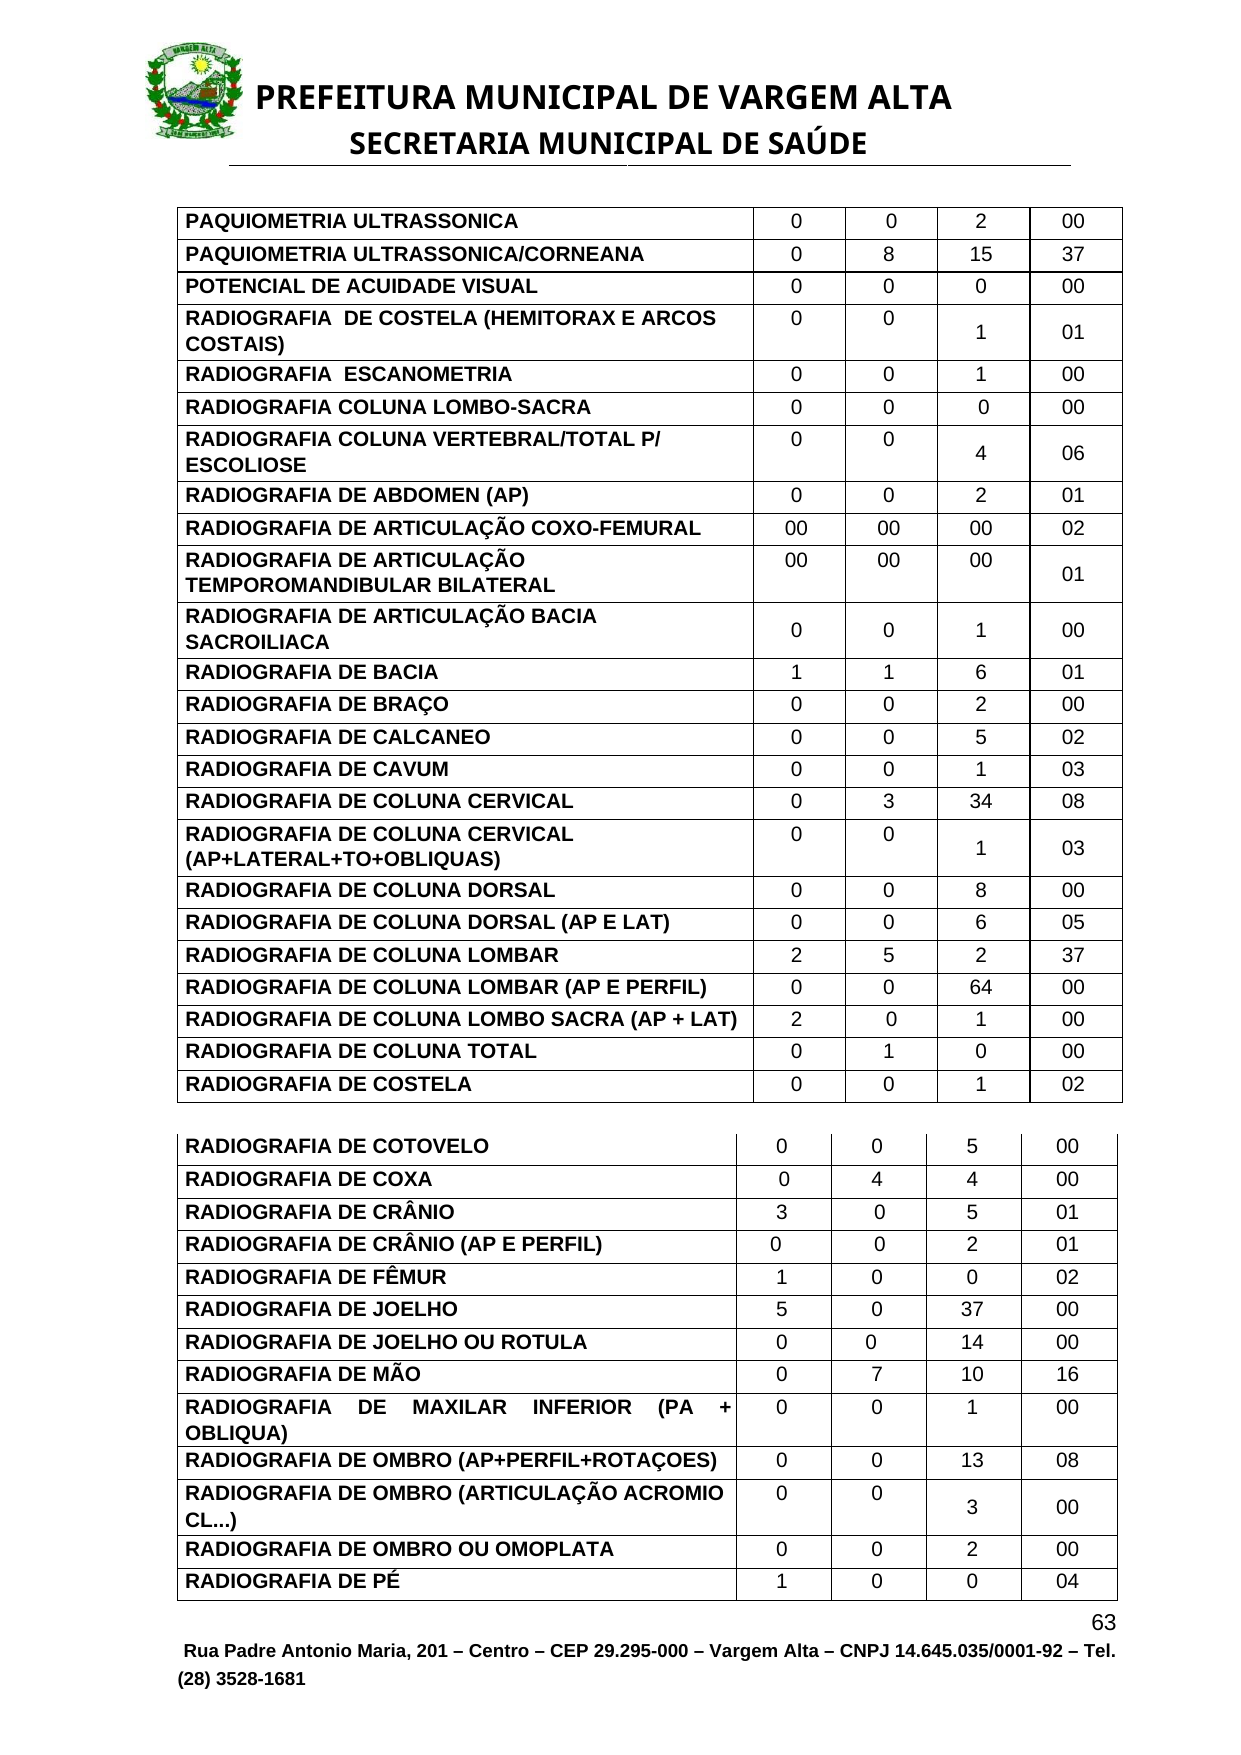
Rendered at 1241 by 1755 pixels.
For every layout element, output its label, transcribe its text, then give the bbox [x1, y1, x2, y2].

table_cell 0 [846, 273, 937, 304]
table_cell 1 [938, 1006, 1029, 1037]
table_cell 00 [1022, 1536, 1117, 1567]
table_cell 0 [846, 1071, 937, 1102]
table_cell 2 [938, 941, 1029, 972]
table_cell 0 [737, 1394, 831, 1446]
table_cell [1118, 1295, 1122, 1328]
table_cell 0 [832, 1447, 926, 1479]
table_cell RADIOGRAFIA DE PÉ [178, 1569, 736, 1600]
table_cell 0 [754, 305, 845, 360]
table_cell 01 [1031, 659, 1122, 690]
table_cell 05 [1031, 909, 1122, 940]
table_cell 2 [754, 1006, 845, 1037]
table_cell RADIOGRAFIA DE OMBRO (ARTICULAÇÃO ACROMIO CL...) [178, 1480, 736, 1535]
table_cell 0 [754, 426, 845, 481]
table_cell POTENCIAL DE ACUIDADE VISUAL [178, 273, 753, 304]
table_cell RADIOGRAFIA DE ARTICULAÇÃO BACIA SACROILIACA [178, 603, 753, 658]
table_cell [1118, 1328, 1122, 1360]
table_cell RADIOGRAFIA DE COLUNA TOTAL [178, 1038, 753, 1069]
table_cell 0 [846, 756, 937, 787]
table_cell RADIOGRAFIA DE COLUNA DORSAL [178, 877, 753, 908]
table_cell 03 [1031, 756, 1122, 787]
table_cell 0 [832, 1231, 926, 1263]
table_cell 00 [938, 514, 1029, 545]
table_cell 0 [737, 1166, 831, 1198]
table_cell 00 [1031, 603, 1122, 658]
table_cell RADIOGRAFIA DE JOELHO OU ROTULA [178, 1329, 736, 1360]
table_cell 0 [754, 909, 845, 940]
table_cell 02 [1031, 514, 1122, 545]
table_cell 1 [938, 756, 1029, 787]
table_cell 1 [927, 1394, 1021, 1446]
table_cell 0 [846, 1006, 937, 1037]
table_cell 0 [754, 974, 845, 1005]
table_cell 1 [938, 305, 1029, 360]
table_cell 2 [927, 1536, 1021, 1567]
table_cell 15 [938, 240, 1029, 271]
table_cell 08 [1031, 788, 1122, 819]
table_cell 00 [754, 514, 845, 545]
table_cell 0 [846, 974, 937, 1005]
table_cell 5 [737, 1296, 831, 1328]
table_cell RADIOGRAFIA DE BRAÇO [178, 691, 753, 722]
table_cell RADIOGRAFIA DE OMBRO OU OMOPLATA [178, 1536, 736, 1567]
table_header 5 [927, 1134, 1021, 1165]
table_cell 13 [927, 1447, 1021, 1479]
table_cell 0 [754, 1038, 845, 1069]
table_cell 1 [737, 1569, 831, 1600]
table_cell RADIOGRAFIA COLUNA VERTEBRAL/TOTAL P/ ESCOLIOSE [178, 426, 753, 481]
table_cell 0 [754, 603, 845, 658]
table_cell 0 [927, 1264, 1021, 1295]
table_cell 00 [1031, 877, 1122, 908]
table_header RADIOGRAFIA DE COTOVELO [178, 1134, 736, 1165]
table_cell 0 [737, 1231, 831, 1263]
table_cell 0 [754, 273, 845, 304]
table_cell RADIOGRAFIA DE COLUNA DORSAL (AP E LAT) [178, 909, 753, 940]
table_cell 0 [846, 877, 937, 908]
table_cell RADIOGRAFIA DE COXA [178, 1166, 736, 1198]
table_cell RADIOGRAFIA DE CRÂNIO (AP E PERFIL) [178, 1231, 736, 1263]
table_cell 0 [832, 1329, 926, 1360]
table_cell 01 [1022, 1231, 1117, 1263]
table_cell [1118, 1230, 1122, 1263]
table_cell 0 [832, 1296, 926, 1328]
table_header [1118, 1134, 1122, 1165]
table_cell RADIOGRAFIA DE COLUNA CERVICAL (AP+LATERAL+TO+OBLIQUAS) [178, 820, 753, 876]
table_cell [1118, 1263, 1122, 1295]
table_header 0 [737, 1134, 831, 1165]
table_cell 0 [754, 393, 845, 424]
table_cell 00 [1031, 691, 1122, 722]
table_cell 0 [754, 820, 845, 876]
table_cell 0 [846, 603, 937, 658]
table_cell 0 [832, 1264, 926, 1295]
table_cell 16 [1022, 1361, 1117, 1393]
table_cell 0 [754, 208, 845, 239]
table_cell 0 [832, 1569, 926, 1600]
table_cell 3 [737, 1199, 831, 1230]
table_cell 2 [927, 1231, 1021, 1263]
table_cell [1118, 1535, 1122, 1567]
table_cell 1 [737, 1264, 831, 1295]
table_cell 02 [1031, 1071, 1122, 1102]
table_cell PAQUIOMETRIA ULTRASSONICA/CORNEANA [178, 240, 753, 271]
table_cell RADIOGRAFIA DE COLUNA LOMBO SACRA (AP + LAT) [178, 1006, 753, 1037]
table_cell [1118, 1479, 1122, 1535]
table_cell 0 [754, 361, 845, 392]
table_cell 37 [1031, 240, 1122, 271]
table_cell 6 [938, 659, 1029, 690]
table_cell RADIOGRAFIA DE MÃO [178, 1361, 736, 1393]
table_cell 0 [846, 724, 937, 755]
table_cell RADIOGRAFIA DE BACIA [178, 659, 753, 690]
table_cell 0 [846, 305, 937, 360]
table_cell 37 [927, 1296, 1021, 1328]
table_cell 04 [1022, 1569, 1117, 1600]
table_cell 0 [846, 393, 937, 424]
table_cell 4 [938, 426, 1029, 481]
table_cell 1 [938, 820, 1029, 876]
table_cell 00 [1022, 1394, 1117, 1446]
table_cell RADIOGRAFIA DE JOELHO [178, 1296, 736, 1328]
table_cell 00 [1031, 974, 1122, 1005]
table_cell 1 [938, 361, 1029, 392]
table_cell 00 [846, 546, 937, 602]
table_cell RADIOGRAFIA DE COLUNA CERVICAL [178, 788, 753, 819]
table_cell PAQUIOMETRIA ULTRASSONICA [178, 208, 753, 239]
table_cell 02 [1031, 724, 1122, 755]
table_cell 01 [1022, 1199, 1117, 1230]
table_header 00 [1022, 1134, 1117, 1165]
table_cell 0 [927, 1569, 1021, 1600]
table_cell 3 [846, 788, 937, 819]
table_cell 06 [1031, 426, 1122, 481]
table_cell 00 [1031, 273, 1122, 304]
table_cell 0 [832, 1199, 926, 1230]
table_cell RADIOGRAFIA DE CALCANEO [178, 724, 753, 755]
table_cell RADIOGRAFIA DE MAXILAR INFERIOR (PA + OBLIQUA) [178, 1394, 736, 1446]
table_cell 00 [1022, 1480, 1117, 1535]
table_cell 0 [737, 1536, 831, 1567]
table_cell 0 [754, 724, 845, 755]
table_cell 00 [1022, 1296, 1117, 1328]
table_cell 03 [1031, 820, 1122, 876]
table_cell RADIOGRAFIA DE ABDOMEN (AP) [178, 482, 753, 513]
table_cell 0 [754, 788, 845, 819]
table_cell 37 [1031, 941, 1122, 972]
table_cell 3 [927, 1480, 1021, 1535]
table_cell 8 [938, 877, 1029, 908]
table_cell 0 [737, 1361, 831, 1393]
table_cell 6 [938, 909, 1029, 940]
table_cell 10 [927, 1361, 1021, 1393]
table_cell RADIOGRAFIA COLUNA LOMBO-SACRA [178, 393, 753, 424]
table_cell 5 [938, 724, 1029, 755]
table_cell 0 [737, 1447, 831, 1479]
table_cell 00 [938, 546, 1029, 602]
table_cell RADIOGRAFIA DE COLUNA LOMBAR (AP E PERFIL) [178, 974, 753, 1005]
table_cell 0 [754, 240, 845, 271]
table_cell 0 [846, 426, 937, 481]
table_cell [1118, 1198, 1122, 1230]
table_cell RADIOGRAFIA ESCANOMETRIA [178, 361, 753, 392]
table_cell 0 [846, 820, 937, 876]
table_cell 08 [1022, 1447, 1117, 1479]
table_cell 00 [1031, 361, 1122, 392]
table_cell 01 [1031, 546, 1122, 602]
table_cell 0 [846, 909, 937, 940]
table_cell 1 [846, 1038, 937, 1069]
table_cell 00 [1022, 1166, 1117, 1198]
table_cell 02 [1022, 1264, 1117, 1295]
table_cell 0 [938, 273, 1029, 304]
table_cell RADIOGRAFIA DE COSTELA (HEMITORAX E ARCOS COSTAIS) [178, 305, 753, 360]
table_cell 1 [754, 659, 845, 690]
table_cell RADIOGRAFIA DE ARTICULAÇÃO COXO-FEMURAL [178, 514, 753, 545]
table_cell [1118, 1165, 1122, 1198]
table_cell 0 [754, 756, 845, 787]
table_cell 0 [737, 1480, 831, 1535]
table_cell 0 [832, 1536, 926, 1567]
table_cell RADIOGRAFIA DE FÊMUR [178, 1264, 736, 1295]
table_cell 0 [832, 1394, 926, 1446]
table_cell 00 [1031, 1006, 1122, 1037]
table_cell RADIOGRAFIA DE COSTELA [178, 1071, 753, 1102]
table_cell RADIOGRAFIA DE ARTICULAÇÃO TEMPOROMANDIBULAR BILATERAL [178, 546, 753, 602]
table_cell 1 [938, 1071, 1029, 1102]
table_cell 2 [938, 482, 1029, 513]
table_cell 0 [832, 1480, 926, 1535]
table_cell 0 [846, 482, 937, 513]
table_cell [1118, 1360, 1122, 1393]
table_cell 00 [1031, 393, 1122, 424]
table_cell [1118, 1446, 1122, 1479]
table_cell 5 [846, 941, 937, 972]
table_cell 00 [846, 514, 937, 545]
table_cell 0 [754, 1071, 845, 1102]
table_cell [1118, 1393, 1122, 1446]
table_cell 5 [927, 1199, 1021, 1230]
table_cell 1 [938, 603, 1029, 658]
table_cell 00 [1022, 1329, 1117, 1360]
table_cell 00 [754, 546, 845, 602]
table_header 0 [832, 1134, 926, 1165]
table_cell 0 [846, 691, 937, 722]
table_cell 0 [846, 361, 937, 392]
table_cell RADIOGRAFIA DE COLUNA LOMBAR [178, 941, 753, 972]
table_cell 0 [938, 1038, 1029, 1069]
table_cell 64 [938, 974, 1029, 1005]
table_cell 14 [927, 1329, 1021, 1360]
table_cell 34 [938, 788, 1029, 819]
table_cell [1118, 1568, 1122, 1600]
table_cell 2 [938, 208, 1029, 239]
table_cell 01 [1031, 305, 1122, 360]
table_cell 0 [737, 1329, 831, 1360]
table_cell 01 [1031, 482, 1122, 513]
table_cell RADIOGRAFIA DE OMBRO (AP+PERFIL+ROTAÇOES) [178, 1447, 736, 1479]
table_cell RADIOGRAFIA DE CAVUM [178, 756, 753, 787]
table_cell RADIOGRAFIA DE CRÂNIO [178, 1199, 736, 1230]
table_cell 0 [938, 393, 1029, 424]
table_cell 7 [832, 1361, 926, 1393]
table_cell 00 [1031, 208, 1122, 239]
table_cell 1 [846, 659, 937, 690]
table_cell 00 [1031, 1038, 1122, 1069]
table_cell 0 [754, 877, 845, 908]
table_cell 0 [754, 482, 845, 513]
table_cell 2 [754, 941, 845, 972]
table_cell 0 [846, 208, 937, 239]
table_cell 2 [938, 691, 1029, 722]
table_cell 8 [846, 240, 937, 271]
table_cell 4 [832, 1166, 926, 1198]
table_cell 0 [754, 691, 845, 722]
table_cell 4 [927, 1166, 1021, 1198]
